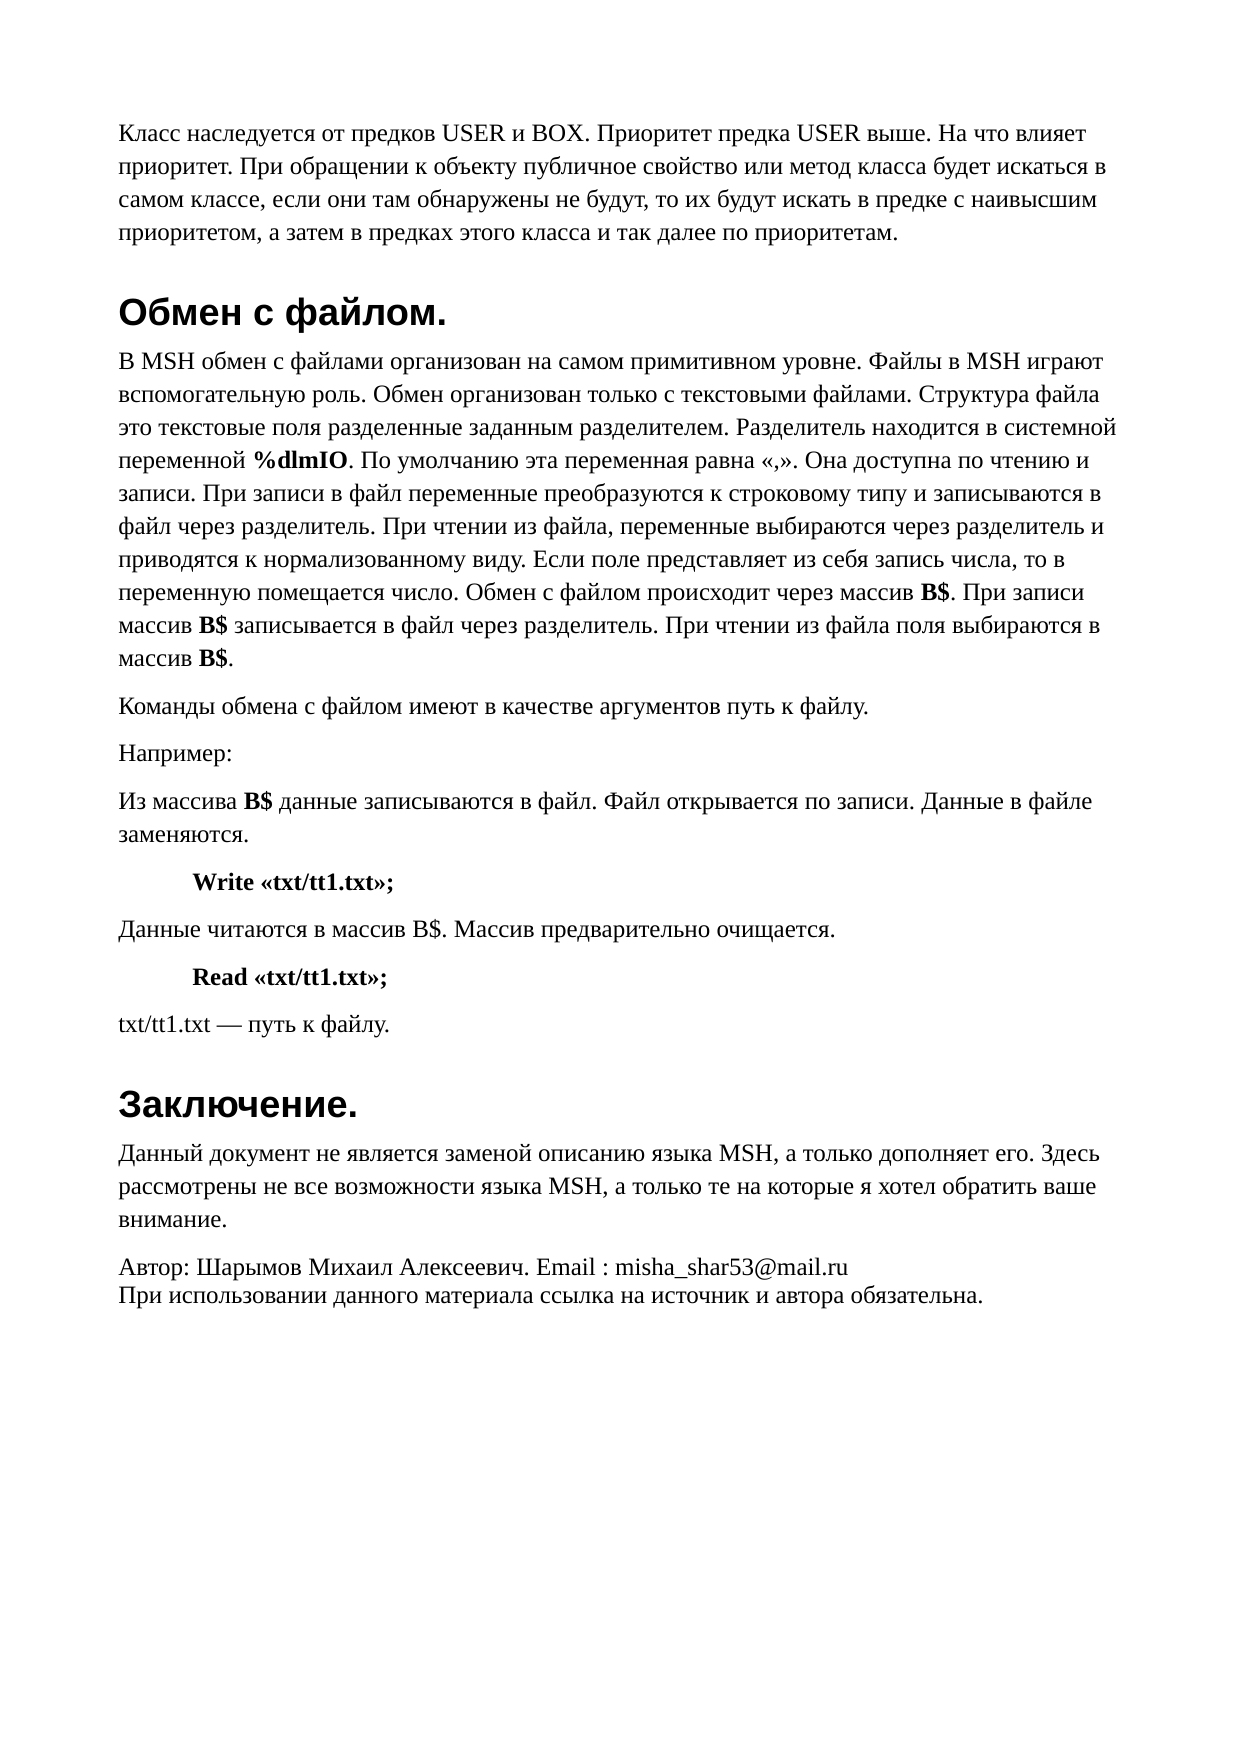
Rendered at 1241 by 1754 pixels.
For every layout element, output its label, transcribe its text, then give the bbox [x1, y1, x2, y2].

text Например: [118, 738, 1122, 767]
text txt/tt1.txt — путь к файлу. [118, 1009, 1122, 1038]
text При использовании данного материала ссылка на источник и автора обязательна. [118, 1281, 1122, 1309]
text Класс наследуется от предков USER и BOX. Приоритет предка USER выше. На что влияет приоритет. При обращении к объекту публичное свойство или метод класса будет искаться в самом классе, если они там обнаружены не будут, то их будут искать в предке с наивысшим приоритетом, а затем в предках этого класса и так далее по приоритетам. [118, 118, 1122, 246]
text Данный документ не является заменой описанию языка MSH, а только дополняет его. Здесь рассмотрены не все возможности языка MSH, а только те на которые я хотел обратить ваше внимание. [118, 1138, 1122, 1233]
text Данные читаются в массив B$. Массив предварительно очищается. [118, 914, 1122, 943]
subtitle Заключение. [118, 1082, 1122, 1126]
text Автор: Шарымов Михаил Алексеевич. Email : misha_shar53@mail.ru [118, 1252, 1122, 1281]
text Из массива B$ данные записываются в файл. Файл открывается по записи. Данные в файле заменяются. [118, 786, 1122, 848]
text Write «txt/tt1.txt»; [118, 867, 1122, 895]
text В MSH обмен с файлами организован на самом примитивном уровне. Файлы в MSH играют вспомогательную роль. Обмен организован только с текстовыми файлами. Структура файла это текстовые поля разделенные заданным разделителем. Разделитель находится в системной переменной %dlmIO. По умолчанию эта переменная равна «,». Она доступна по чтению и записи. При записи в файл переменные преобразуются к строковому типу и записываются в файл через разделитель. При чтении из файла, переменные выбираются через разделитель и приводятся к нормализованному виду. Если поле представляет из себя запись числа, то в переменную помещается число. Обмен с файлом происходит через массив B$. При записи массив B$ записывается в файл через разделитель. При чтении из файла поля выбираются в массив B$. [118, 346, 1122, 672]
subtitle Обмен с файлом. [118, 290, 1122, 333]
text Read «txt/tt1.txt»; [118, 962, 1122, 991]
text Команды обмена с файлом имеют в качестве аргументов путь к файлу. [118, 691, 1122, 719]
